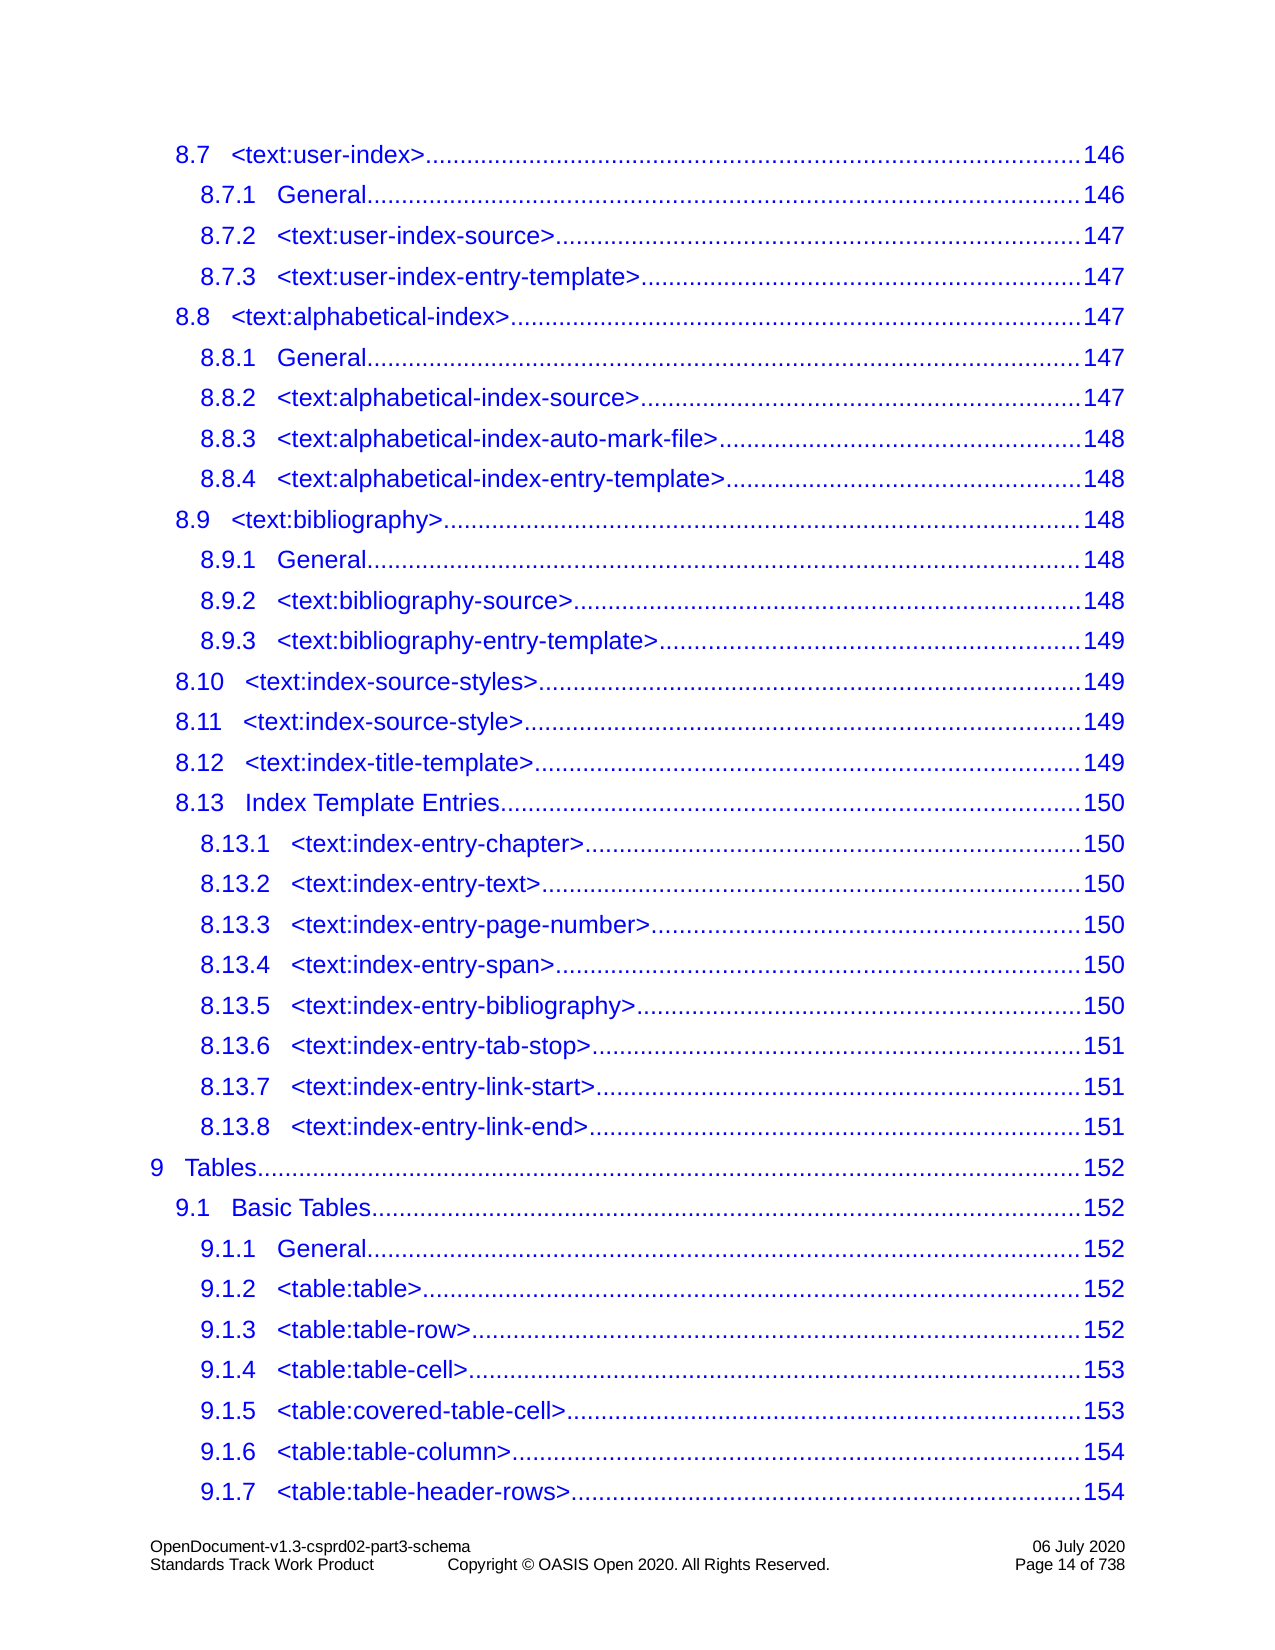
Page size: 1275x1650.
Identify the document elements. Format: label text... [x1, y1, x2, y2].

text 8.8.4 <text:alphabetical-index-entry-template> 148 [200, 465, 1125, 493]
text 8.8.1 General 147 [200, 343, 1125, 371]
text 8.13.2 <text:index-entry-text> 150 [200, 870, 1125, 898]
text 8.12 <text:index-title-template> 149 [175, 749, 1125, 777]
text 8.9.2 <text:bibliography-source> 148 [200, 587, 1125, 614]
text 9.1.4 <table:table-cell> 153 [200, 1356, 1125, 1384]
text 9.1.7 <table:table-header-rows> 154 [200, 1478, 1125, 1506]
text 9.1.6 <table:table-column> 154 [200, 1437, 1125, 1466]
text 9.1.1 General 152 [200, 1235, 1125, 1263]
text 9.1.2 <table:table> 152 [200, 1275, 1125, 1303]
text 8.13.3 <text:index-entry-page-number> 150 [200, 911, 1125, 939]
text 8.7.3 <text:user-index-entry-template> 147 [200, 262, 1125, 290]
text 8.7.2 <text:user-index-source> 147 [200, 222, 1125, 250]
text 8.7 <text:user-index> 146 [175, 141, 1125, 169]
text 8.13.7 <text:index-entry-link-start> 151 [200, 1073, 1125, 1101]
text 8.10 <text:index-source-styles> 149 [175, 668, 1125, 696]
text 8.7.1 General 146 [200, 181, 1125, 209]
text 8.9.3 <text:bibliography-entry-template> 149 [200, 627, 1125, 655]
text 9.1.5 <table:covered-table-cell> 153 [200, 1397, 1125, 1425]
text 8.8 <text:alphabetical-index> 147 [175, 303, 1125, 331]
text 9.1 Basic Tables 152 [175, 1194, 1125, 1222]
text 8.13.4 <text:index-entry-span> 150 [200, 951, 1125, 979]
text 8.13.5 <text:index-entry-bibliography> 150 [200, 992, 1125, 1020]
text 8.9 <text:bibliography> 148 [175, 506, 1125, 533]
text 8.13 Index Template Entries 150 [175, 789, 1125, 817]
text 8.13.6 <text:index-entry-tab-stop> 151 [200, 1032, 1125, 1060]
text 8.9.1 General 148 [200, 546, 1125, 574]
text 8.13.8 <text:index-entry-link-end> 151 [200, 1113, 1125, 1141]
text 8.8.2 <text:alphabetical-index-source> 147 [200, 384, 1125, 412]
text 8.8.3 <text:alphabetical-index-auto-mark-file> 148 [200, 424, 1125, 452]
text 9.1.3 <table:table-row> 152 [200, 1316, 1125, 1344]
text 8.13.1 <text:index-entry-chapter> 150 [200, 830, 1125, 858]
text 8.11 <text:index-source-style> 149 [175, 708, 1125, 736]
text 9 Tables 152 [150, 1154, 1125, 1182]
